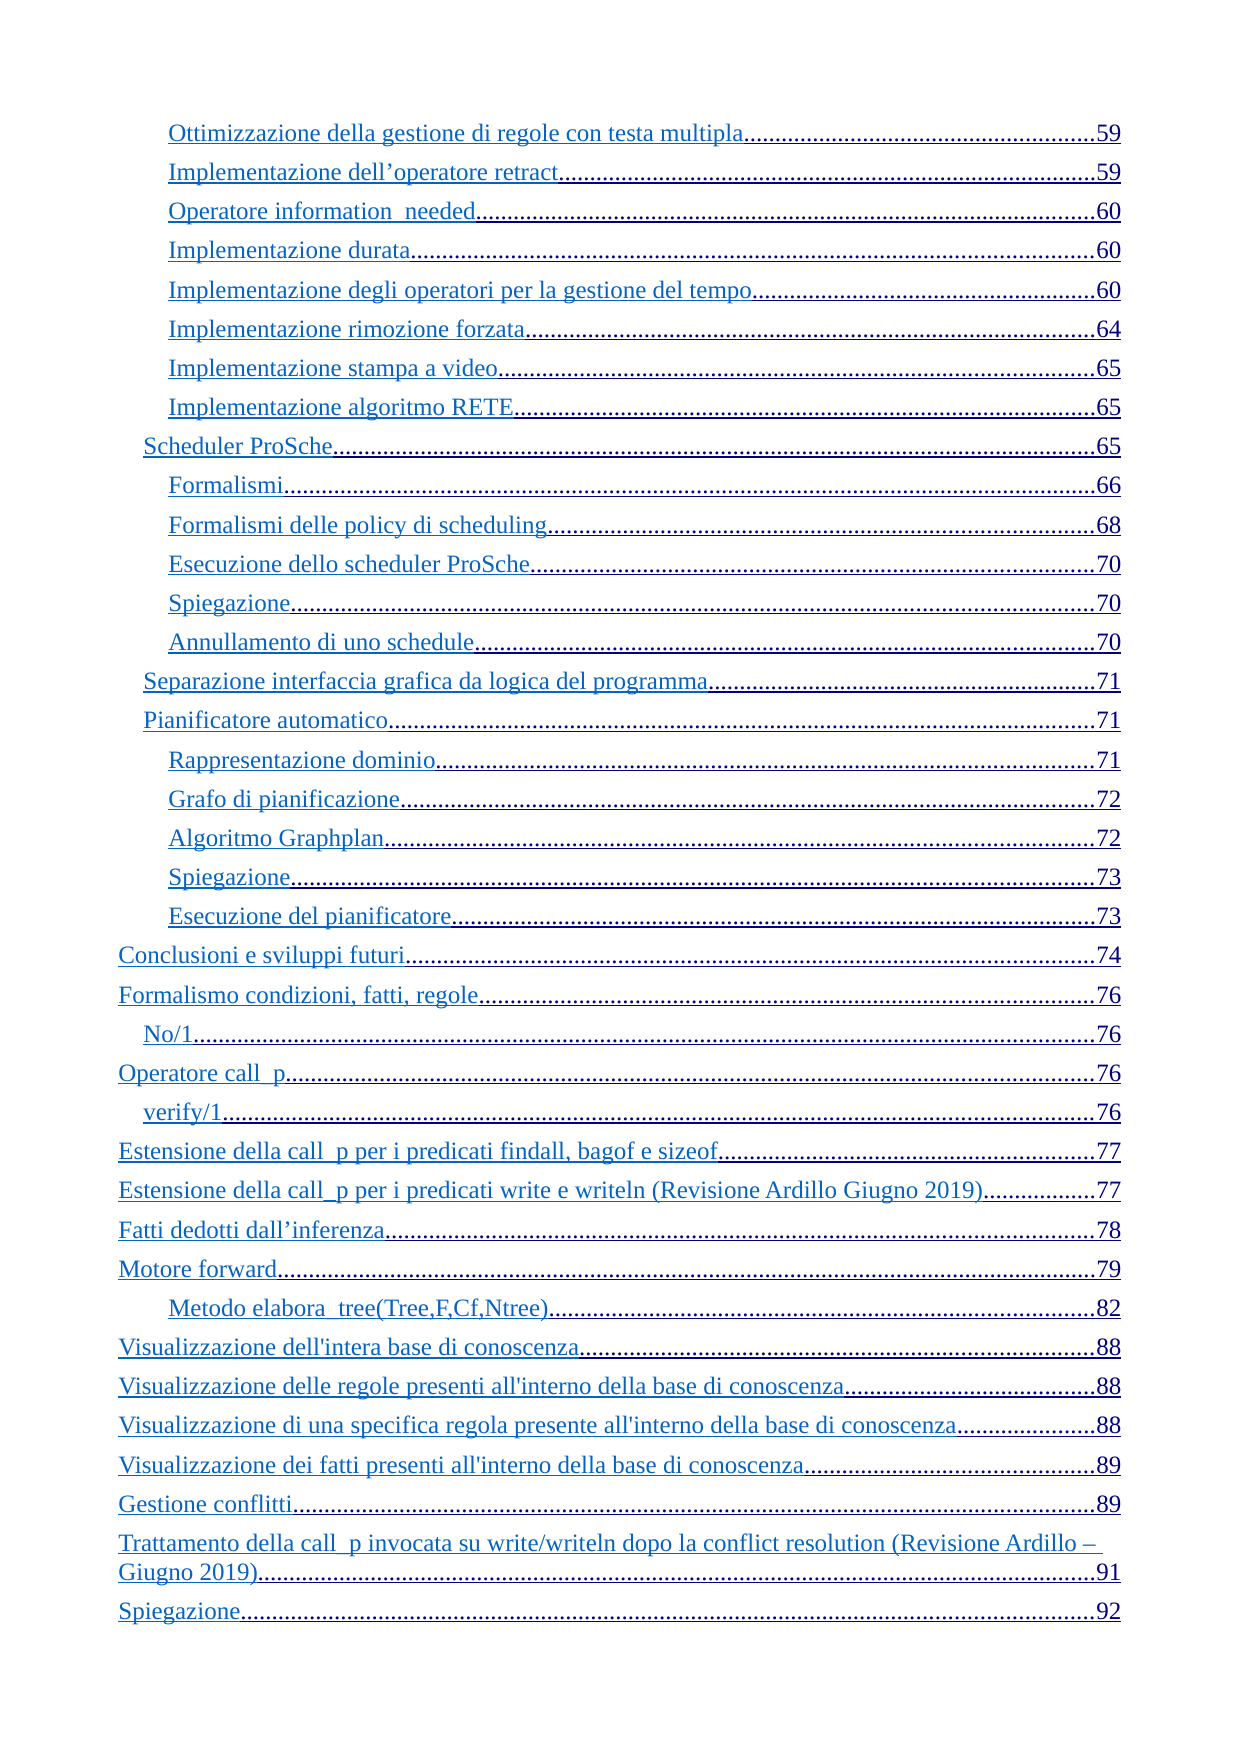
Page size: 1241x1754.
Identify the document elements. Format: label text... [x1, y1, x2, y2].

text Visualizzazione delle regole presenti all'interno della base di conoscenza 88 [118, 1371, 1122, 1400]
text Spiegazione 92 [118, 1596, 1122, 1625]
text Visualizzazione di una specifica regola presente all'interno della base di conoscenza 88 [118, 1411, 1122, 1439]
text verify/1 76 [143, 1097, 1122, 1126]
text Algoritmo Graphplan 72 [168, 823, 1122, 852]
text Operatore information_needed 60 [168, 196, 1122, 225]
text Implementazione durata 60 [168, 236, 1122, 264]
text Implementazione dell’operatore retract 59 [168, 157, 1122, 186]
text Visualizzazione dei fatti presenti all'interno della base di conoscenza 89 [118, 1450, 1122, 1478]
text Spiegazione 73 [168, 862, 1122, 891]
text Formalismi delle policy di scheduling 68 [168, 510, 1122, 538]
text Separazione interfaccia grafica da logica del programma 71 [143, 666, 1122, 695]
text Visualizzazione dell'intera base di conoscenza 88 [118, 1332, 1122, 1361]
text Implementazione algoritmo RETE 65 [168, 392, 1122, 421]
text Formalismi 66 [168, 471, 1122, 499]
text Conclusioni e sviluppi futuri 74 [118, 941, 1122, 969]
text Estensione della call_p per i predicati write e writeln (Revisione Ardillo Giugno 2019) 77 [118, 1176, 1122, 1204]
text Motore forward 79 [118, 1254, 1122, 1283]
text Implementazione degli operatori per la gestione del tempo 60 [168, 275, 1122, 303]
text Spiegazione 70 [168, 588, 1122, 617]
text Formalismo condizioni, fatti, regole 76 [118, 980, 1122, 1008]
text Annullamento di uno schedule 70 [168, 627, 1122, 656]
text Rappresentazione dominio 71 [168, 745, 1122, 773]
text Implementazione rimozione forzata 64 [168, 314, 1122, 343]
text Gestione conflitti 89 [118, 1489, 1122, 1518]
text Esecuzione del pianificatore 73 [168, 901, 1122, 930]
text Metodo elabora_tree(Tree,F,Cf,Ntree) 82 [168, 1293, 1122, 1322]
text Trattamento della call_p invocata su write/writeln dopo la conflict resolution (Revisione Ardillo – Giugno 2019) 91 [118, 1528, 1122, 1586]
text Fatti dedotti dall’inferenza 78 [118, 1215, 1122, 1243]
text Scheduler ProSche 65 [143, 431, 1122, 460]
text Operatore call_p 76 [118, 1058, 1122, 1087]
text No/1 76 [143, 1019, 1122, 1048]
text Implementazione stampa a video 65 [168, 353, 1122, 382]
text Esecuzione dello scheduler ProSche 70 [168, 549, 1122, 578]
text Pianificatore automatico 71 [143, 706, 1122, 734]
text Ottimizzazione della gestione di regole con testa multipla 59 [168, 118, 1122, 147]
text Grafo di pianificazione 72 [168, 784, 1122, 813]
text Estensione della call_p per i predicati findall, bagof e sizeof 77 [118, 1136, 1122, 1165]
